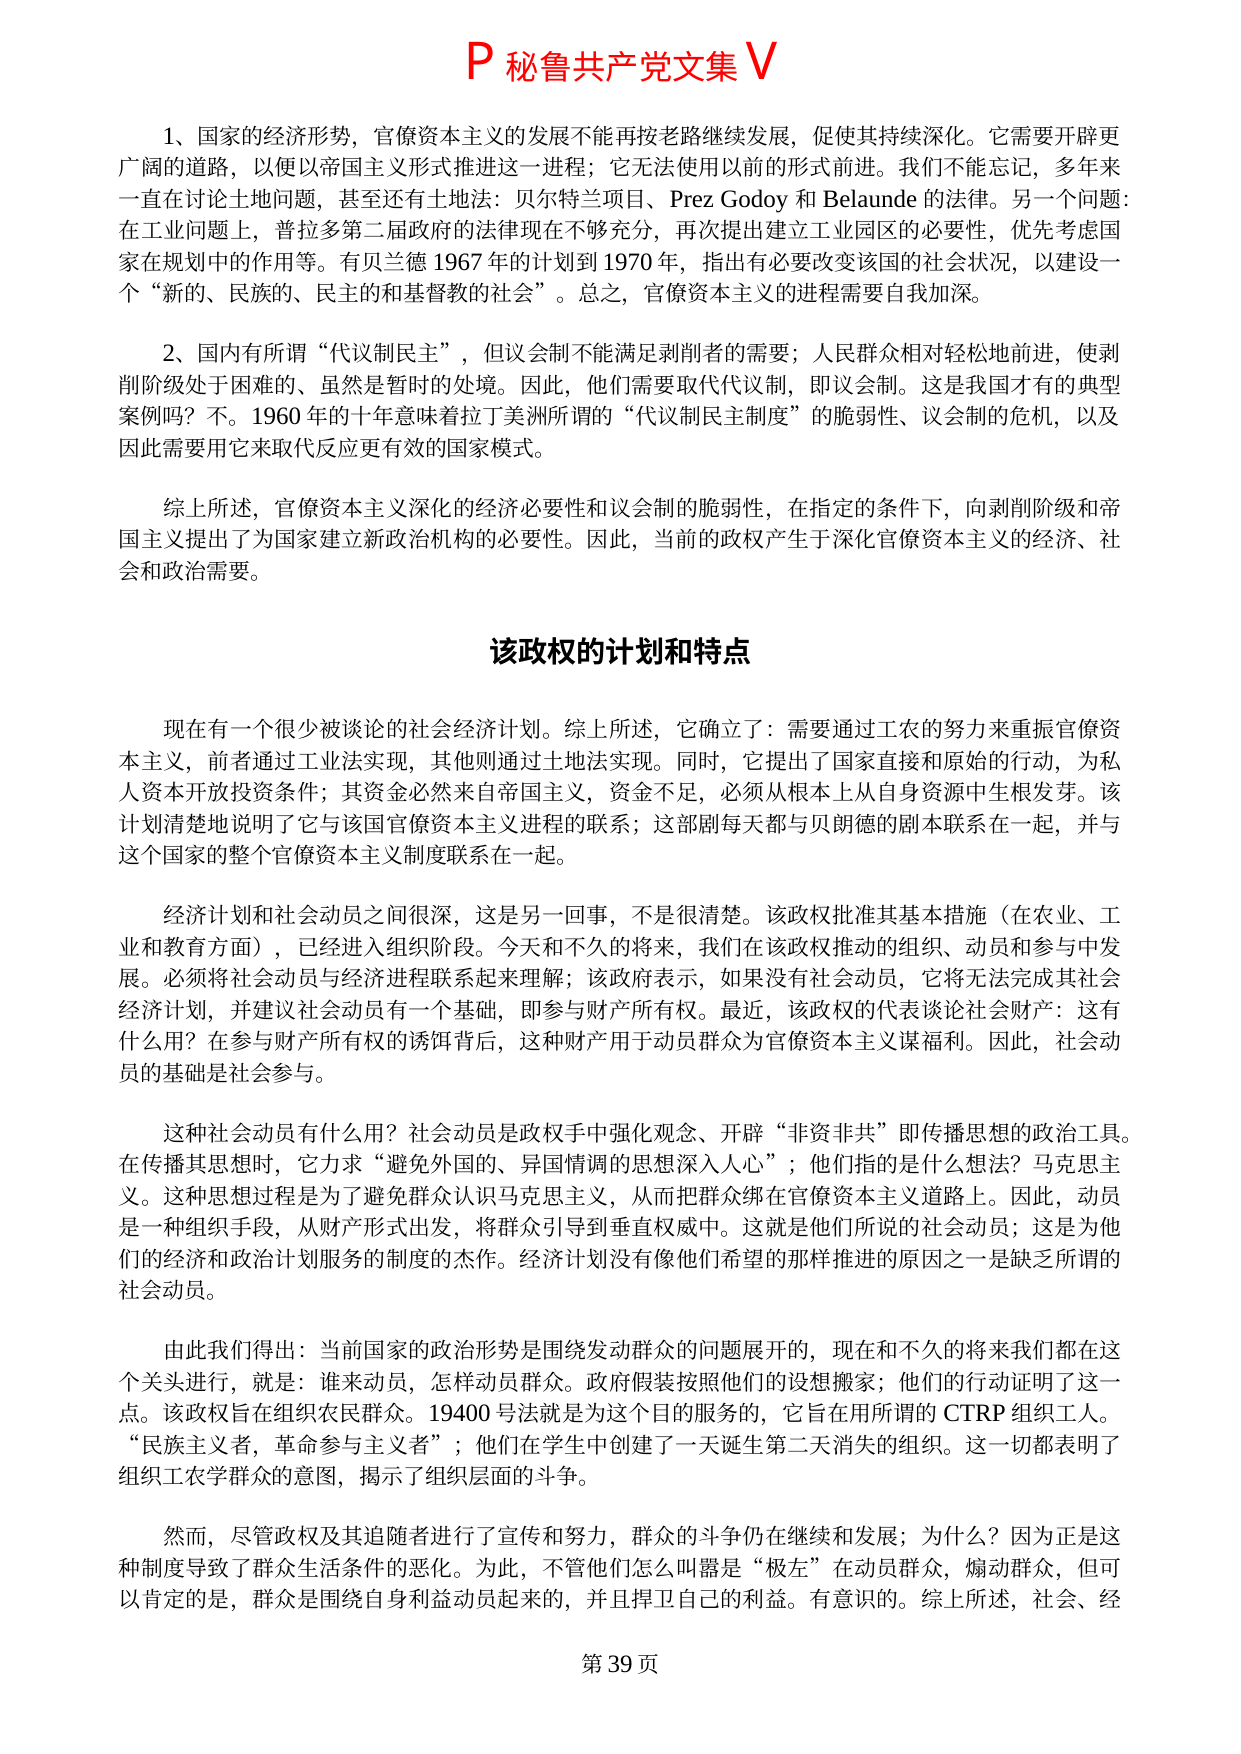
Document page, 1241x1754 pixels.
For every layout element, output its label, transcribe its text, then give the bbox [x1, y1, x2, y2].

text 由此我们得出：当前国家的政治形势是围绕发动群众的问题展开的，现在和不久的将来我们都在这个关头进行，就是：谁来动员，怎样动员群众。政府假装按照他们的设想搬家；他们的行动证明了这一点。该政权旨在组织农民群众。19400号法就是为这个目的服务的，它旨在用所谓的 CTRP 组织工人。“民族主义者，革命参与主义者”；他们在学生中创建了一天诞生第二天消失的组织。这一切都表明了组织工农学群众的意图，揭示了组织层面的斗争。 [118, 1333, 1122, 1491]
text 2、国内有所谓“代议制民主”，但议会制不能满足剥削者的需要；人民群众相对轻松地前进，使剥削阶级处于困难的、虽然是暂时的处境。因此，他们需要取代代议制，即议会制。这是我国才有的典型案例吗？不。1960年的十年意味着拉丁美洲所谓的“代议制民主制度”的脆弱性、议会制的危机，以及因此需要用它来取代反应更有效的国家模式。 [118, 337, 1122, 462]
text 1、国家的经济形势，官僚资本主义的发展不能再按老路继续发展，促使其持续深化。它需要开辟更广阔的道路，以便以帝国主义形式推进这一进程；它无法使用以前的形式前进。我们不能忘记，多年来一直在讨论土地问题，甚至还有土地法：贝尔特兰项目、Prez Godoy 和 Belaunde 的法律。另一个问题：在工业问题上，普拉多第二届政府的法律现在不够充分，再次提出建立工业园区的必要性，优先考虑国家在规划中的作用等。有贝兰德1967年的计划到1970年，指出有必要改变该国的社会状况，以建设一个“新的、民族的、民主的和基督教的社会”。总之，官僚资本主义的进程需要自我加深。 [118, 119, 1122, 308]
subtitle 该政权的计划和特点 [118, 629, 1122, 671]
text 然而，尽管政权及其追随者进行了宣传和努力，群众的斗争仍在继续和发展；为什么？因为正是这种制度导致了群众生活条件的恶化。为此，不管他们怎么叫嚣是“极左”在动员群众，煽动群众，但可以肯定的是，群众是围绕自身利益动员起来的，并且捍卫自己的利益。有意识的。综上所述，社会、经 [118, 1519, 1122, 1614]
text 综上所述，官僚资本主义深化的经济必要性和议会制的脆弱性，在指定的条件下，向剥削阶级和帝国主义提出了为国家建立新政治机构的必要性。因此，当前的政权产生于深化官僚资本主义的经济、社会和政治需要。 [118, 491, 1122, 586]
text 现在有一个很少被谈论的社会经济计划。综上所述，它确立了：需要通过工农的努力来重振官僚资本主义，前者通过工业法实现，其他则通过土地法实现。同时，它提出了国家直接和原始的行动，为私人资本开放投资条件；其资金必然来自帝国主义，资金不足，必须从根本上从自身资源中生根发芽。该计划清楚地说明了它与该国官僚资本主义进程的联系；这部剧每天都与贝朗德的剧本联系在一起，并与这个国家的整个官僚资本主义制度联系在一起。 [118, 712, 1122, 870]
text 经济计划和社会动员之间很深，这是另一回事，不是很清楚。该政权批准其基本措施（在农业、工业和教育方面），已经进入组织阶段。今天和不久的将来，我们在该政权推动的组织、动员和参与中发展。必须将社会动员与经济进程联系起来理解；该政府表示，如果没有社会动员，它将无法完成其社会经济计划，并建议社会动员有一个基础，即参与财产所有权。最近，该政权的代表谈论社会财产：这有什么用？在参与财产所有权的诱饵背后，这种财产用于动员群众为官僚资本主义谋福利。因此，社会动员的基础是社会参与。 [118, 898, 1122, 1087]
text 这种社会动员有什么用？社会动员是政权手中强化观念、开辟“非资非共”即传播思想的政治工具。在传播其思想时，它力求“避免外国的、异国情调的思想深入人心”；他们指的是什么想法？马克思主义。这种思想过程是为了避免群众认识马克思主义，从而把群众绑在官僚资本主义道路上。因此，动员是一种组织手段，从财产形式出发，将群众引导到垂直权威中。这就是他们所说的社会动员；这是为他们的经济和政治计划服务的制度的杰作。经济计划没有像他们希望的那样推进的原因之一是缺乏所谓的社会动员。 [118, 1116, 1122, 1305]
